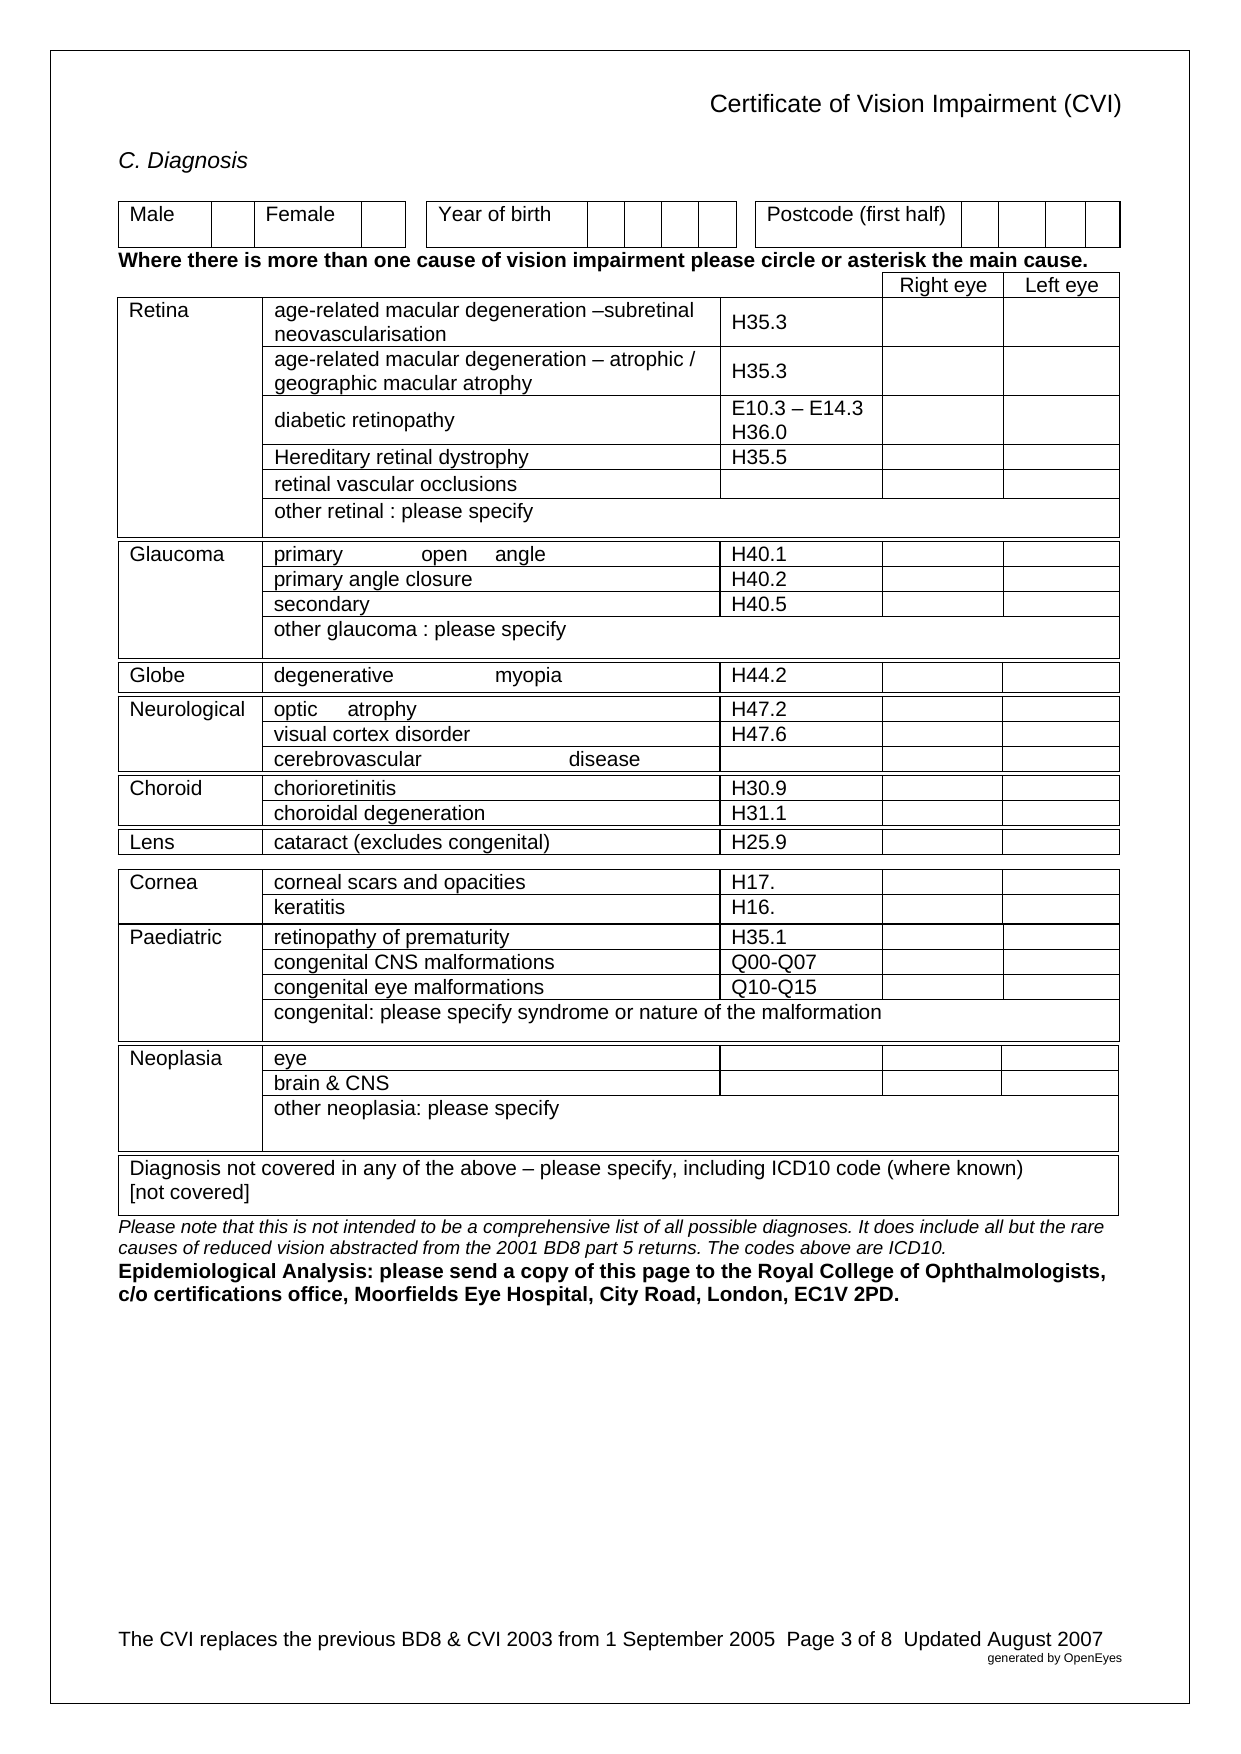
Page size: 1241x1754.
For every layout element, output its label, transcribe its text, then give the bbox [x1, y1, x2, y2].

table_cell [1004, 347, 1119, 395]
table_header Male [119, 202, 211, 247]
table_cell [1003, 722, 1119, 746]
table_cell H31.1 [721, 801, 882, 825]
table_cell secondary [263, 592, 719, 616]
table_header H47.2 [721, 697, 882, 721]
text Where there is more than one cause of vision impairment please circle or asterisk the main cause. [118, 248, 1122, 272]
table_header [883, 830, 1002, 854]
table_cell [1004, 567, 1119, 591]
table_cell congenital CNS malformations [263, 950, 719, 974]
table_header Glaucoma [119, 542, 262, 658]
table_cell keratitis [263, 895, 719, 923]
table_cell [883, 801, 1002, 825]
table_cell [883, 396, 1003, 444]
table_header H30.9 [721, 776, 882, 800]
table_cell [1004, 396, 1119, 444]
table_header [883, 870, 1002, 894]
table_header Diagnosis not covered in any of the above – please specify, including ICD10 code (where known) [119, 1156, 1118, 1180]
table_header [1086, 202, 1119, 247]
table_header H35.1 [721, 925, 882, 949]
table_header Paediatric [119, 925, 262, 1041]
table_cell H35.5 [721, 445, 882, 469]
table_header [212, 202, 254, 247]
table_cell H47.6 [721, 722, 882, 746]
table_header [1003, 870, 1119, 894]
table_header [1003, 697, 1119, 721]
table_cell [883, 950, 1003, 974]
table_header H44.2 [721, 663, 882, 692]
table_cell retinal vascular occlusions [263, 470, 720, 497]
table_cell other neoplasia: please specify [263, 1096, 1118, 1151]
table_cell congenital: please specify syndrome or nature of the malformation [263, 1000, 1119, 1041]
table_header cataract (excludes congenital) [263, 830, 719, 854]
table_cell [1004, 298, 1119, 346]
table_header [406, 201, 426, 247]
table_cell [883, 975, 1003, 999]
table_header [263, 272, 720, 297]
table_cell cerebrovascular disease [263, 747, 719, 771]
table_cell [1002, 1071, 1118, 1095]
table_cell [1004, 950, 1119, 974]
table_header [962, 202, 998, 247]
table_cell [1003, 747, 1119, 771]
table_header Left eye [1004, 273, 1119, 297]
table_header [1003, 663, 1119, 692]
table_cell [883, 298, 1003, 346]
table_header [720, 272, 882, 297]
table_cell [721, 747, 882, 771]
table_header retinopathy of prematurity [263, 925, 719, 949]
table_header Neurological [119, 697, 262, 771]
table_header [1004, 542, 1119, 566]
table_header corneal scars and opacities [263, 870, 719, 894]
table_cell age-related macular degeneration –subretinal neovascularisation [263, 298, 720, 346]
table_cell E10.3 – E14.3 H36.0 [721, 396, 882, 444]
table_cell [1003, 895, 1119, 923]
table_header chorioretinitis [263, 776, 719, 800]
table_header Right eye [883, 273, 1003, 297]
table_header [1002, 1046, 1118, 1070]
table_header Cornea [119, 870, 262, 923]
table_cell [1004, 470, 1119, 497]
table_cell [883, 747, 1002, 771]
table_header [883, 663, 1002, 692]
table_header [1003, 776, 1119, 800]
table_header Globe [119, 663, 262, 692]
table_cell visual cortex disorder [263, 722, 719, 746]
table_cell [883, 445, 1003, 469]
table_cell [883, 567, 1003, 591]
table_header [737, 201, 755, 247]
table_cell H35.3 [721, 347, 882, 395]
table_header H40.1 [721, 542, 882, 566]
table_header [883, 1046, 1001, 1070]
text Please note that this is not intended to be a comprehensive list of all possible diagnoses. It does include all but the rare causes of reduced vision abstracted from the 2001 BD8 part 5 returns. The codes above are ICD10. [118, 1216, 1122, 1259]
table_header Lens [119, 830, 262, 854]
table_cell congenital eye malformations [263, 975, 719, 999]
table_header [117, 272, 263, 297]
table_header [1004, 925, 1119, 949]
table_header [362, 202, 405, 247]
table_cell brain & CNS [263, 1071, 719, 1095]
table_header primary open angle [263, 542, 719, 566]
table_cell [1004, 445, 1119, 469]
table_header [883, 542, 1003, 566]
table_header H17. [721, 870, 882, 894]
table_header [699, 202, 736, 247]
table_header Female [255, 202, 361, 247]
table_header Year of birth [427, 202, 587, 247]
table_cell [1003, 801, 1119, 825]
table_header [1046, 202, 1085, 247]
table_header [588, 202, 624, 247]
table_cell [1004, 592, 1119, 616]
table_cell Retina [118, 298, 262, 537]
table_header [999, 202, 1045, 247]
table_cell [883, 722, 1002, 746]
table_cell Hereditary retinal dystrophy [263, 445, 720, 469]
table_header [883, 925, 1003, 949]
table_cell [721, 1071, 882, 1095]
table_header [883, 776, 1002, 800]
table_cell H40.5 [721, 592, 882, 616]
table_cell H35.3 [721, 298, 882, 346]
table_header [662, 202, 698, 247]
table_header [625, 202, 661, 247]
table_header eye [263, 1046, 719, 1070]
table_cell [not covered] [119, 1180, 1118, 1214]
table_cell [883, 592, 1003, 616]
table_cell [883, 347, 1003, 395]
table_cell [883, 1071, 1001, 1095]
table_cell primary angle closure [263, 567, 719, 591]
table_header optic atrophy [263, 697, 719, 721]
table_header Neoplasia [119, 1046, 262, 1151]
table_cell [883, 895, 1002, 923]
table_cell Q00-Q07 [721, 950, 882, 974]
table_header [1003, 830, 1119, 854]
table_cell [1004, 975, 1119, 999]
table_cell other retinal : please specify [263, 499, 1119, 537]
table_cell Q10-Q15 [721, 975, 882, 999]
table_header H25.9 [721, 830, 882, 854]
table_cell [721, 470, 882, 497]
table_header degenerative myopia [263, 663, 719, 692]
text Epidemiological Analysis: please send a copy of this page to the Royal College of Ophthalmologists, c/o certifications office, Moorfields Eye Hospital, City Road, London, EC1V 2PD. [118, 1259, 1122, 1306]
table_cell H40.2 [721, 567, 882, 591]
table_cell H16. [721, 895, 882, 923]
table_cell choroidal degeneration [263, 801, 719, 825]
table_cell age-related macular degeneration – atrophic / geographic macular atrophy [263, 347, 720, 395]
table_header Choroid [119, 776, 262, 825]
text C. Diagnosis [118, 147, 1122, 173]
table_cell other glaucoma : please specify [263, 617, 1119, 658]
table_cell diabetic retinopathy [263, 396, 720, 444]
table_cell [883, 470, 1003, 497]
table_header Postcode (first half) [756, 202, 961, 247]
table_header [721, 1046, 882, 1070]
table_header [883, 697, 1002, 721]
